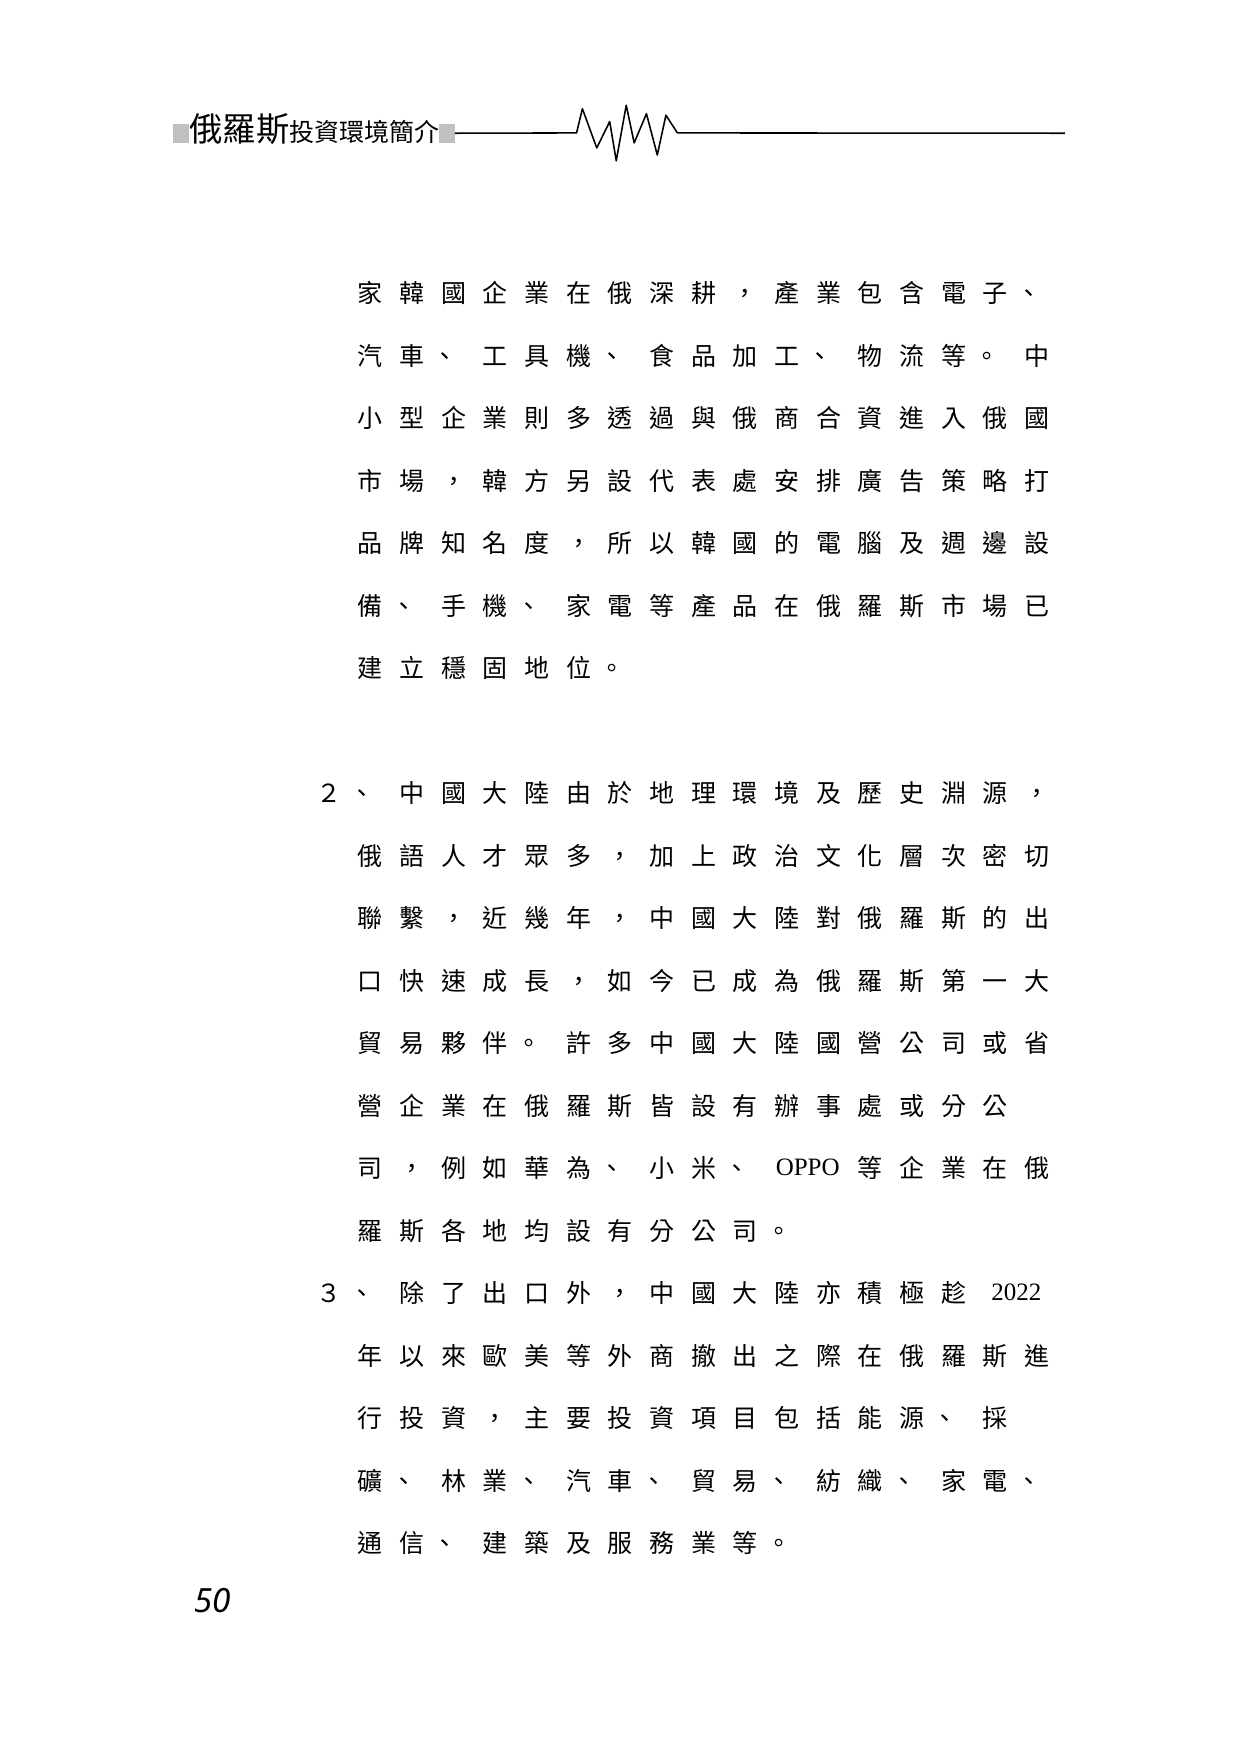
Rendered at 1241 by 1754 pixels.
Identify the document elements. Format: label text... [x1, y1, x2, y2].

text ２、中國大陸由於地理環境及歷史淵源，俄語人才眾多，加上政治文化層次密切聯繫，近幾年，中國大陸對俄羅斯的出口快速成長，如今已成為俄羅斯第一大貿易夥伴。許多中國大陸國營公司或省營企業在俄羅斯皆設有辦事處或分公司，例如華為、小米、OPPO等企業在俄羅斯各地均設有分公司。 [281, 750, 1058, 1250]
text 家韓國企業在俄深耕，產業包含電子、汽車、工具機、食品加工、物流等。中小型企業則多透過與俄商合資進入俄國市場，韓方另設代表處安排廣告策略打品牌知名度，所以韓國的電腦及週邊設備、手機、家電等產品在俄羅斯市場已建立穩固地位。 [281, 250, 1058, 688]
text ３、除了出口外，中國大陸亦積極趁2022年以來歐美等外商撤出之際在俄羅斯進行投資，主要投資項目包括能源、採礦、林業、汽車、貿易、紡織、家電、通信、建築及服務業等。 [281, 1250, 1058, 1563]
